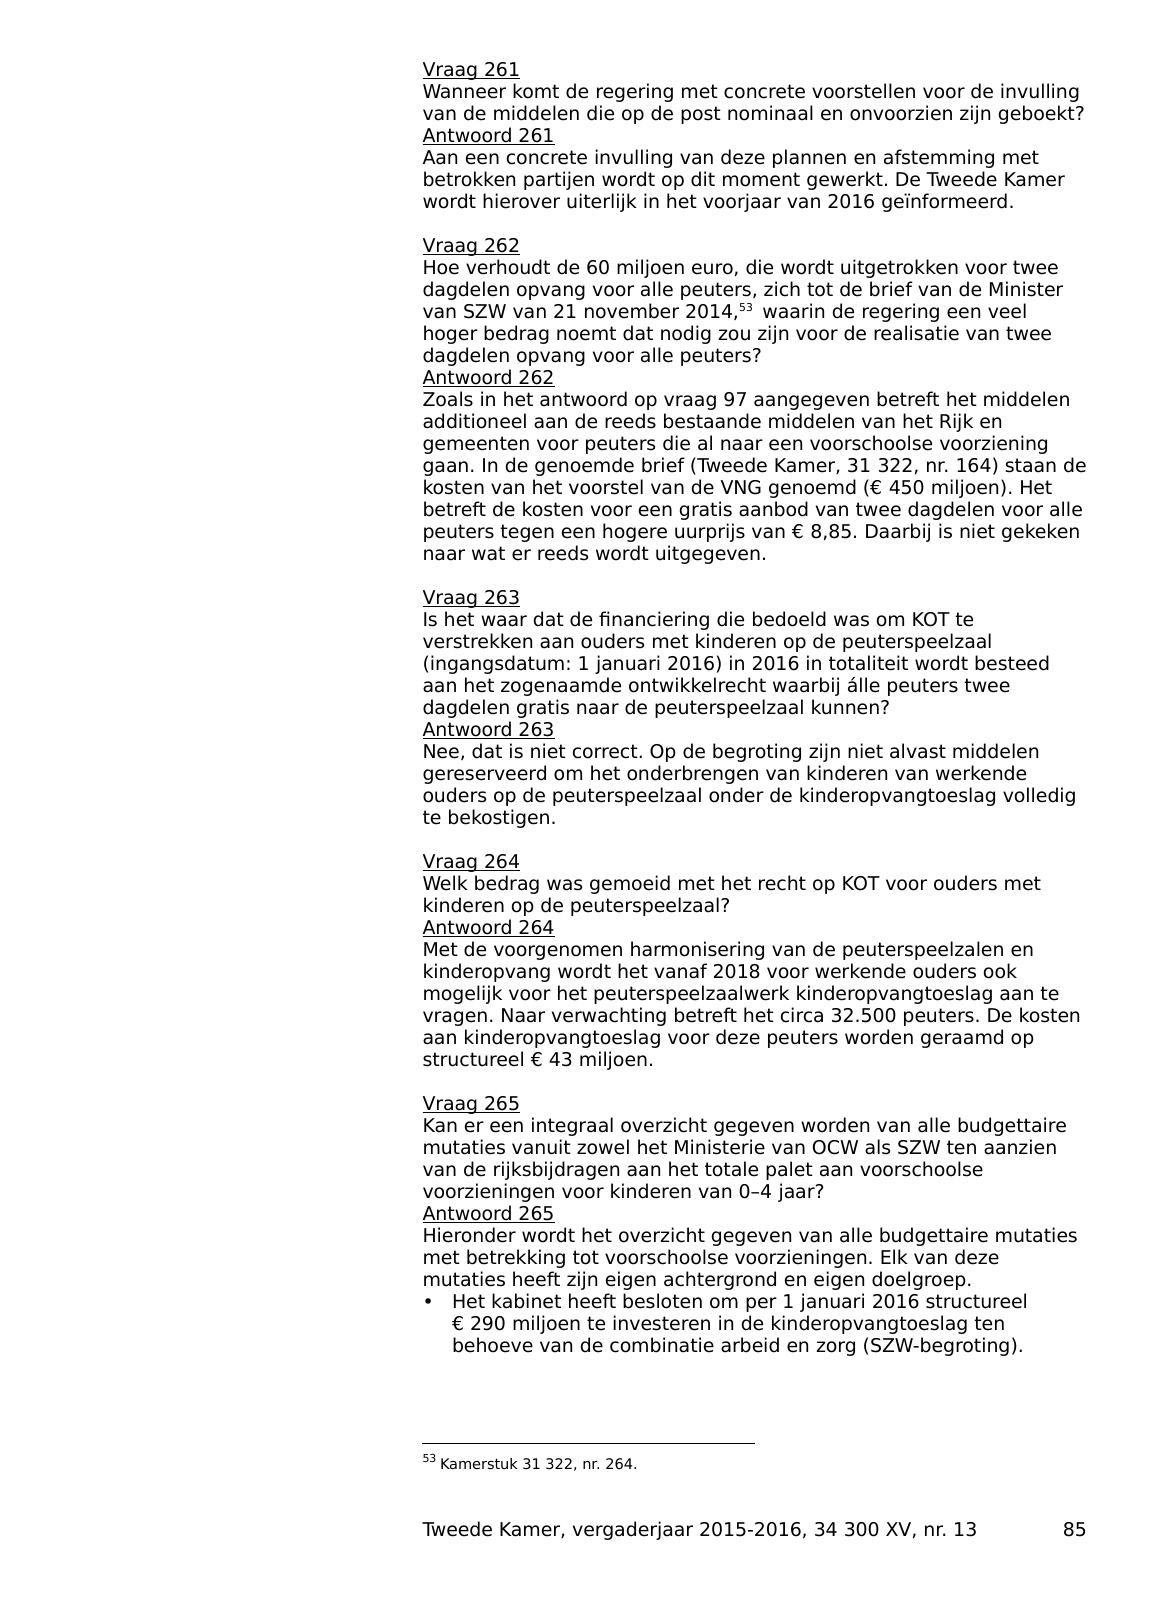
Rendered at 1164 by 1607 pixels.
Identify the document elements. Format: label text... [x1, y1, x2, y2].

text Aan een concrete invulling van deze plannen en afstemming met betrokken partijen wordt op dit moment gewerkt. De Tweede Kamer wordt hierover uiterlijk in het voorjaar van 2016 geïnformeerd. [422, 147, 1087, 213]
text Vraag 264 [422, 851, 1087, 873]
text Hoe verhoudt de 60 miljoen euro, die wordt uitgetrokken voor twee dagdelen opvang voor alle peuters, zich tot de brief van de Minister van SZW van 21 november 2014, waarin de regering een veel hoger bedrag noemt dat nodig zou zijn voor de realisatie van twee dagdelen opvang voor alle peuters? [422, 257, 1087, 367]
text Antwoord 263 [422, 719, 1087, 741]
text Vraag 262 [422, 235, 1087, 257]
text Hieronder wordt het overzicht gegeven van alle budgettaire mutaties met betrekking tot voorschoolse voorzieningen. Elk van deze mutaties heeft zijn eigen achtergrond en eigen doelgroep. [422, 1225, 1087, 1291]
text Vraag 263 [422, 587, 1087, 609]
text Kan er een integraal overzicht gegeven worden van alle budgettaire mutaties vanuit zowel het Ministerie van OCW als SZW ten aanzien van de rijksbijdragen aan het totale palet aan voorschoolse voorzieningen voor kinderen van 0–4 jaar? [422, 1115, 1087, 1203]
text • Het kabinet heeft besloten om per 1 januari 2016 structureel € 290 miljoen te investeren in de kinderopvangtoeslag ten behoeve van de combinatie arbeid en zorg (SZW-begroting). [422, 1291, 1087, 1357]
text Wanneer komt de regering met concrete voorstellen voor de invulling van de middelen die op de post nominaal en onvoorzien zijn geboekt? [422, 81, 1087, 125]
text Vraag 265 [422, 1093, 1087, 1115]
text Antwoord 261 [422, 125, 1087, 147]
text Nee, dat is niet correct. Op de begroting zijn niet alvast middelen gereserveerd om het onderbrengen van kinderen van werkende ouders op de peuterspeelzaal onder de kinderopvangtoeslag volledig te bekostigen. [422, 741, 1087, 829]
text Kamerstuk 31 322, nr. 264. [422, 1452, 1087, 1474]
text Met de voorgenomen harmonisering van de peuterspeelzalen en kinderopvang wordt het vanaf 2018 voor werkende ouders ook mogelijk voor het peuterspeelzaalwerk kinderopvangtoeslag aan te vragen. Naar verwachting betreft het circa 32.500 peuters. De kosten aan kinderopvangtoeslag voor deze peuters worden geraamd op structureel € 43 miljoen. [422, 939, 1087, 1071]
text Zoals in het antwoord op vraag 97 aangegeven betreft het middelen additioneel aan de reeds bestaande middelen van het Rijk en gemeenten voor peuters die al naar een voorschoolse voorziening gaan. In de genoemde brief (Tweede Kamer, 31 322, nr. 164) staan de kosten van het voorstel van de VNG genoemd (€ 450 miljoen). Het betreft de kosten voor een gratis aanbod van twee dagdelen voor alle peuters tegen een hogere uurprijs van € 8,85. Daarbij is niet gekeken naar wat er reeds wordt uitgegeven. [422, 389, 1087, 565]
text Welk bedrag was gemoeid met het recht op KOT voor ouders met kinderen op de peuterspeelzaal? [422, 873, 1087, 917]
text Is het waar dat de financiering die bedoeld was om KOT te verstrekken aan ouders met kinderen op de peuterspeelzaal (ingangsdatum: 1 januari 2016) in 2016 in totaliteit wordt besteed aan het zogenaamde ontwikkelrecht waarbij álle peuters twee dagdelen gratis naar de peuterspeelzaal kunnen? [422, 609, 1087, 719]
text Antwoord 264 [422, 917, 1087, 939]
text Vraag 261 [422, 59, 1087, 81]
text Antwoord 262 [422, 367, 1087, 389]
text Antwoord 265 [422, 1203, 1087, 1225]
